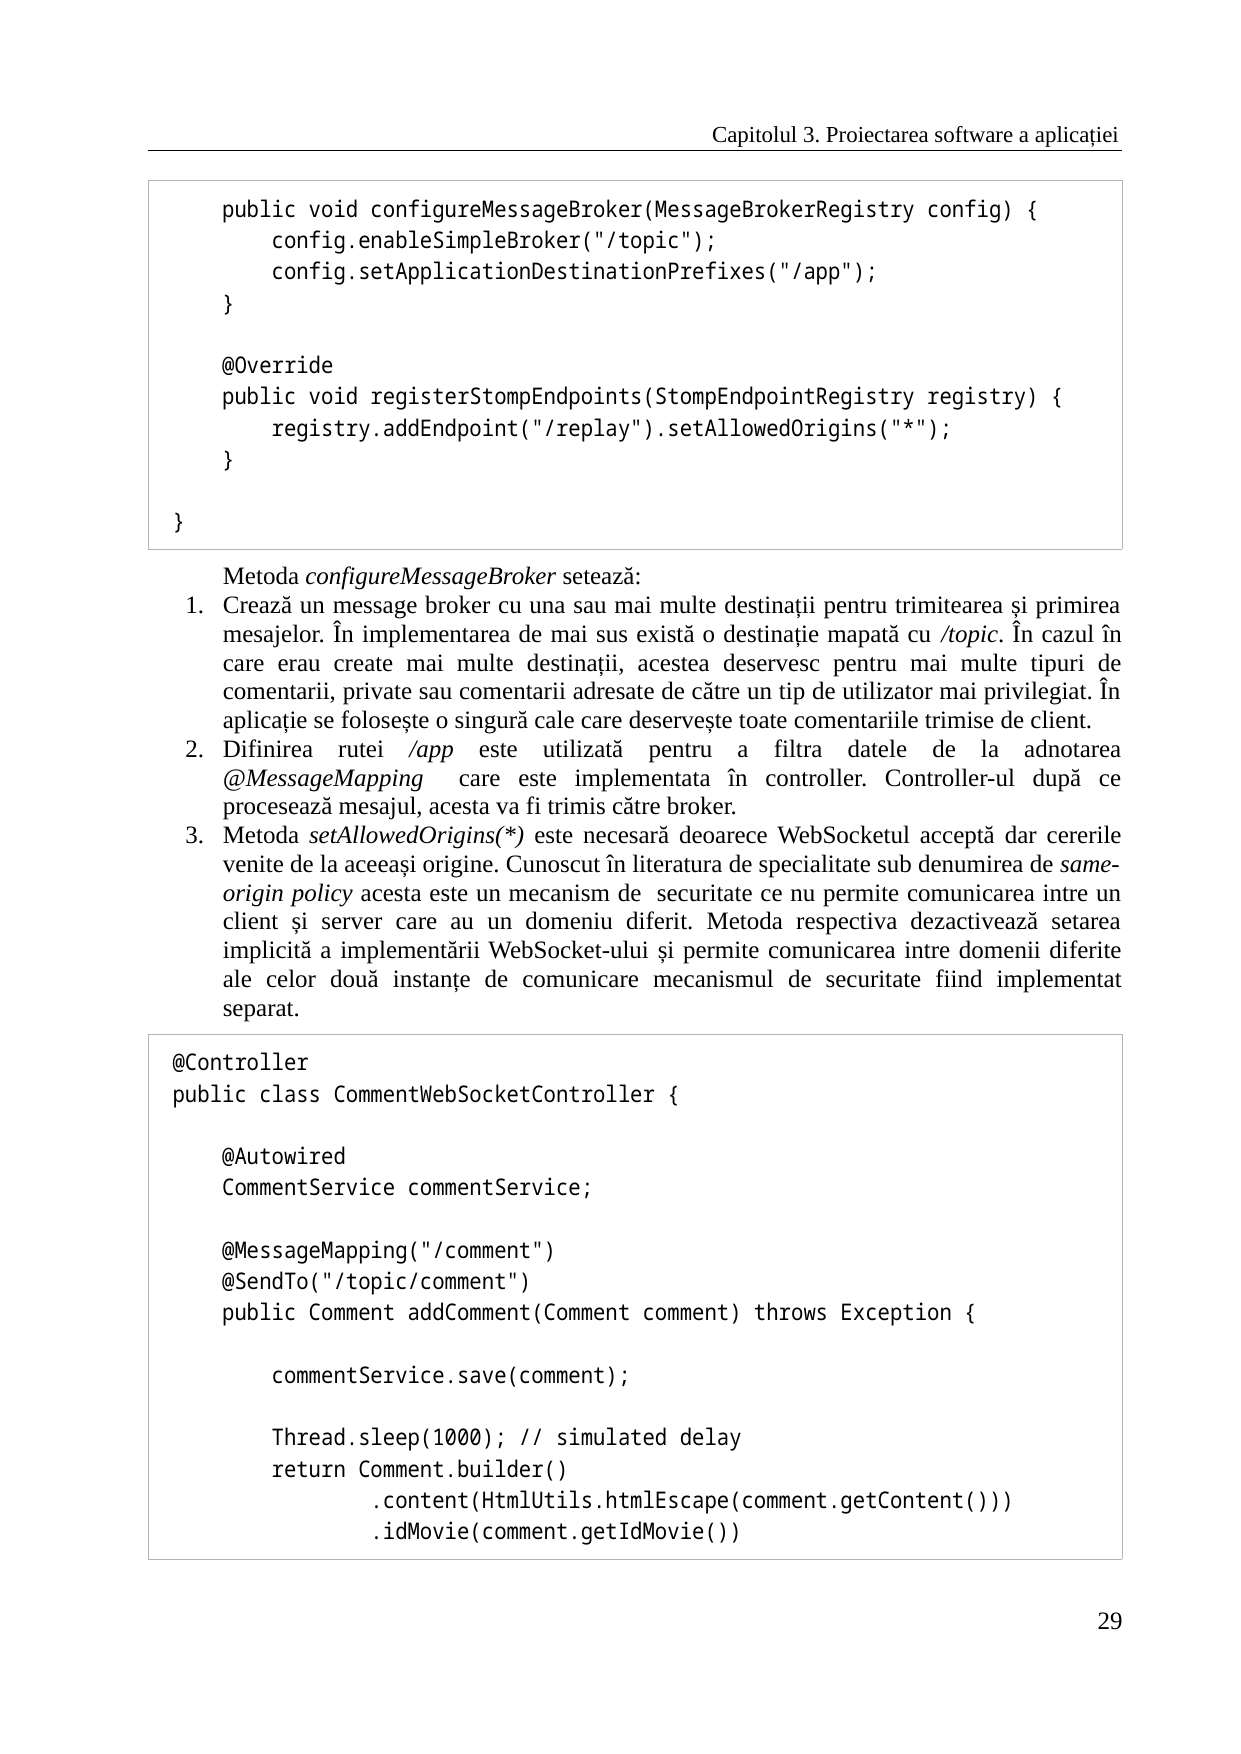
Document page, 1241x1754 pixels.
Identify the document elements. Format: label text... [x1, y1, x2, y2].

text @MessageMapping("/comment") [149, 1221, 1122, 1252]
text @Autowired [149, 1127, 1122, 1159]
text Metoda configureMessageBroker setează: [148, 561, 1122, 590]
text .content(HtmlUtils.htmlEscape(comment.getContent())) [149, 1471, 1122, 1502]
text CommentService commentService; [149, 1159, 1122, 1202]
text public class CommentWebSocketController { [149, 1065, 1122, 1109]
text } [149, 430, 1122, 474]
list Metoda setAllowedOrigins(*) este necesară deoarece WebSocketul acceptă dar cererile venite de la aceeași origine. Cunoscut în literatura de specialitate sub denumirea de same-origin policy acesta este un mecanism de securitate ce nu permite comunicarea intre un client și server care au un domeniu diferit. Metoda respectiva dezactivează setarea implicită a implementării WebSocket-ului și permite comunicarea intre domenii diferite ale celor două instanțe de comunicare mecanismul de securitate fiind implementat separat. [185, 820, 1122, 1021]
text @Override [149, 336, 1122, 368]
text .idMovie(comment.getIdMovie()) [149, 1502, 1122, 1559]
text config.setApplicationDestinationPrefixes("/app"); [149, 243, 1122, 274]
text @SendTo("/topic/comment") [149, 1252, 1122, 1284]
text public void registerStompEndpoints(StompEndpointRegistry registry) { [149, 368, 1122, 399]
list Crează un message broker cu una sau mai multe destinații pentru trimitearea și primirea mesajelor. În implementarea de mai sus există o destinație mapată cu /topic. În cazul în care erau create mai multe destinații, acestea deservesc pentru mai multe tipuri de comentarii, private sau comentarii adresate de către un tip de utilizator mai privilegiat. În aplicație se folosește o singură cale care deservește toate comentariile trimise de client. [185, 590, 1122, 734]
text commentService.save(comment); [149, 1346, 1122, 1390]
text } [149, 493, 1122, 549]
text return Comment.builder() [149, 1440, 1122, 1471]
text public void configureMessageBroker(MessageBrokerRegistry config) { [149, 181, 1122, 211]
text } [149, 274, 1122, 318]
text @Controller [149, 1035, 1122, 1065]
list Difinirea rutei /app este utilizată pentru a filtra datele de la adnotarea @MessageMapping care este implementata în controller. Controller-ul după ce procesează mesajul, acesta va fi trimis către broker. [185, 734, 1122, 820]
text public Comment addComment(Comment comment) throws Exception { [149, 1284, 1122, 1327]
text config.enableSimpleBroker("/topic"); [149, 211, 1122, 243]
text Thread.sleep(1000); // simulated delay [149, 1409, 1122, 1440]
text registry.addEndpoint("/replay").setAllowedOrigins("*"); [149, 399, 1122, 430]
